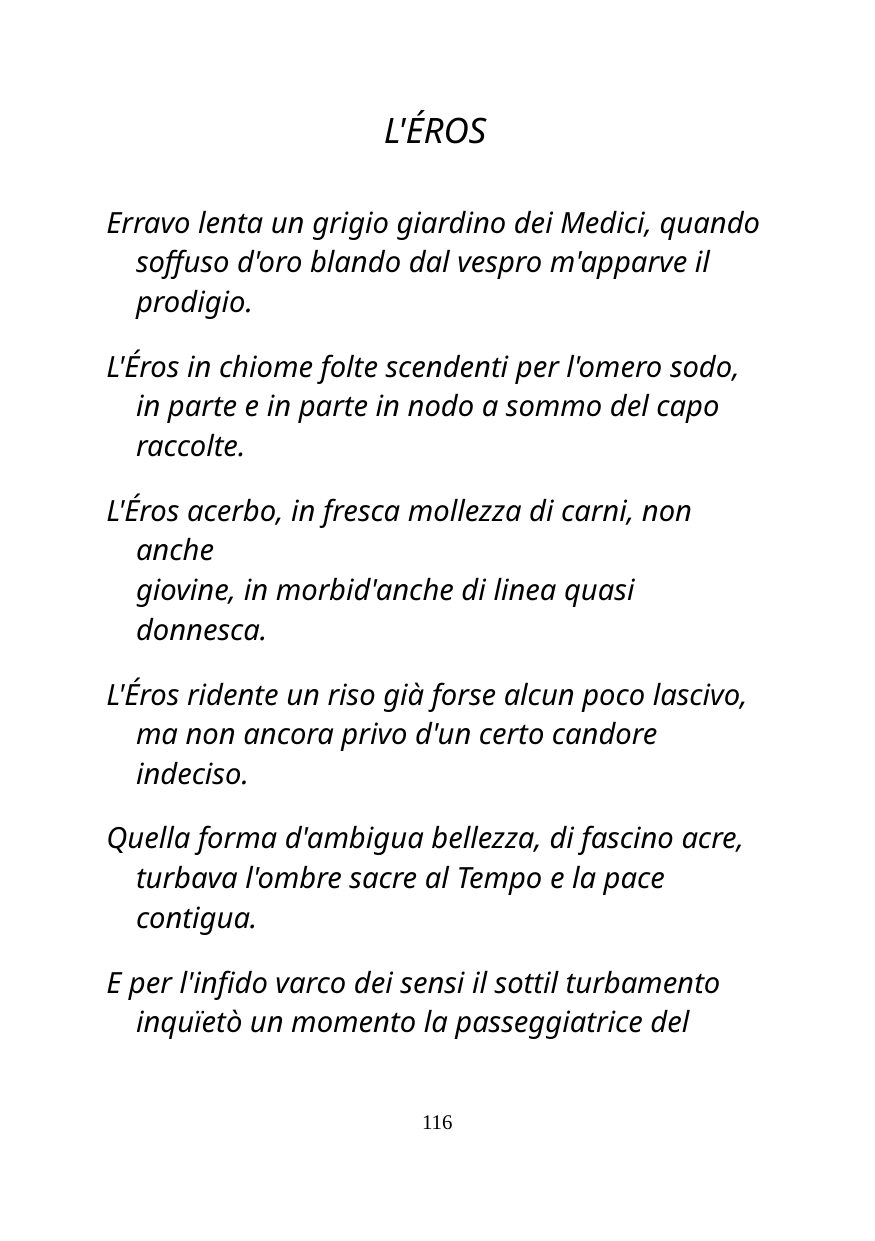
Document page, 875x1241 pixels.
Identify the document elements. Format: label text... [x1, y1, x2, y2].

text Erravo lenta un grigio giardino dei Medici, quando soffuso d'oro blando dal vespro m'apparve il prodigio. [106, 202, 768, 321]
text Quella forma d'ambigua bellezza, di fascino acre, turbava l'ombre sacre al Tempo e la pace contigua. [106, 818, 768, 937]
text E per l'infido varco dei sensi il sottil turbamento inquïetò un momento la passeggiatrice del [106, 962, 768, 1041]
subtitle L'ÉROS [106, 106, 768, 154]
text L'Éros ridente un riso già forse alcun poco lascivo, ma non ancora privo d'un certo candore indeciso. [106, 674, 768, 793]
text L'Éros in chiome folte scendenti per l'omero sodo, in parte e in parte in nodo a sommo del capo raccolte. [106, 346, 768, 465]
text L'Éros acerbo, in fresca mollezza di carni, non anche giovine, in morbid'anche di linea quasi donnesca. [106, 490, 768, 649]
